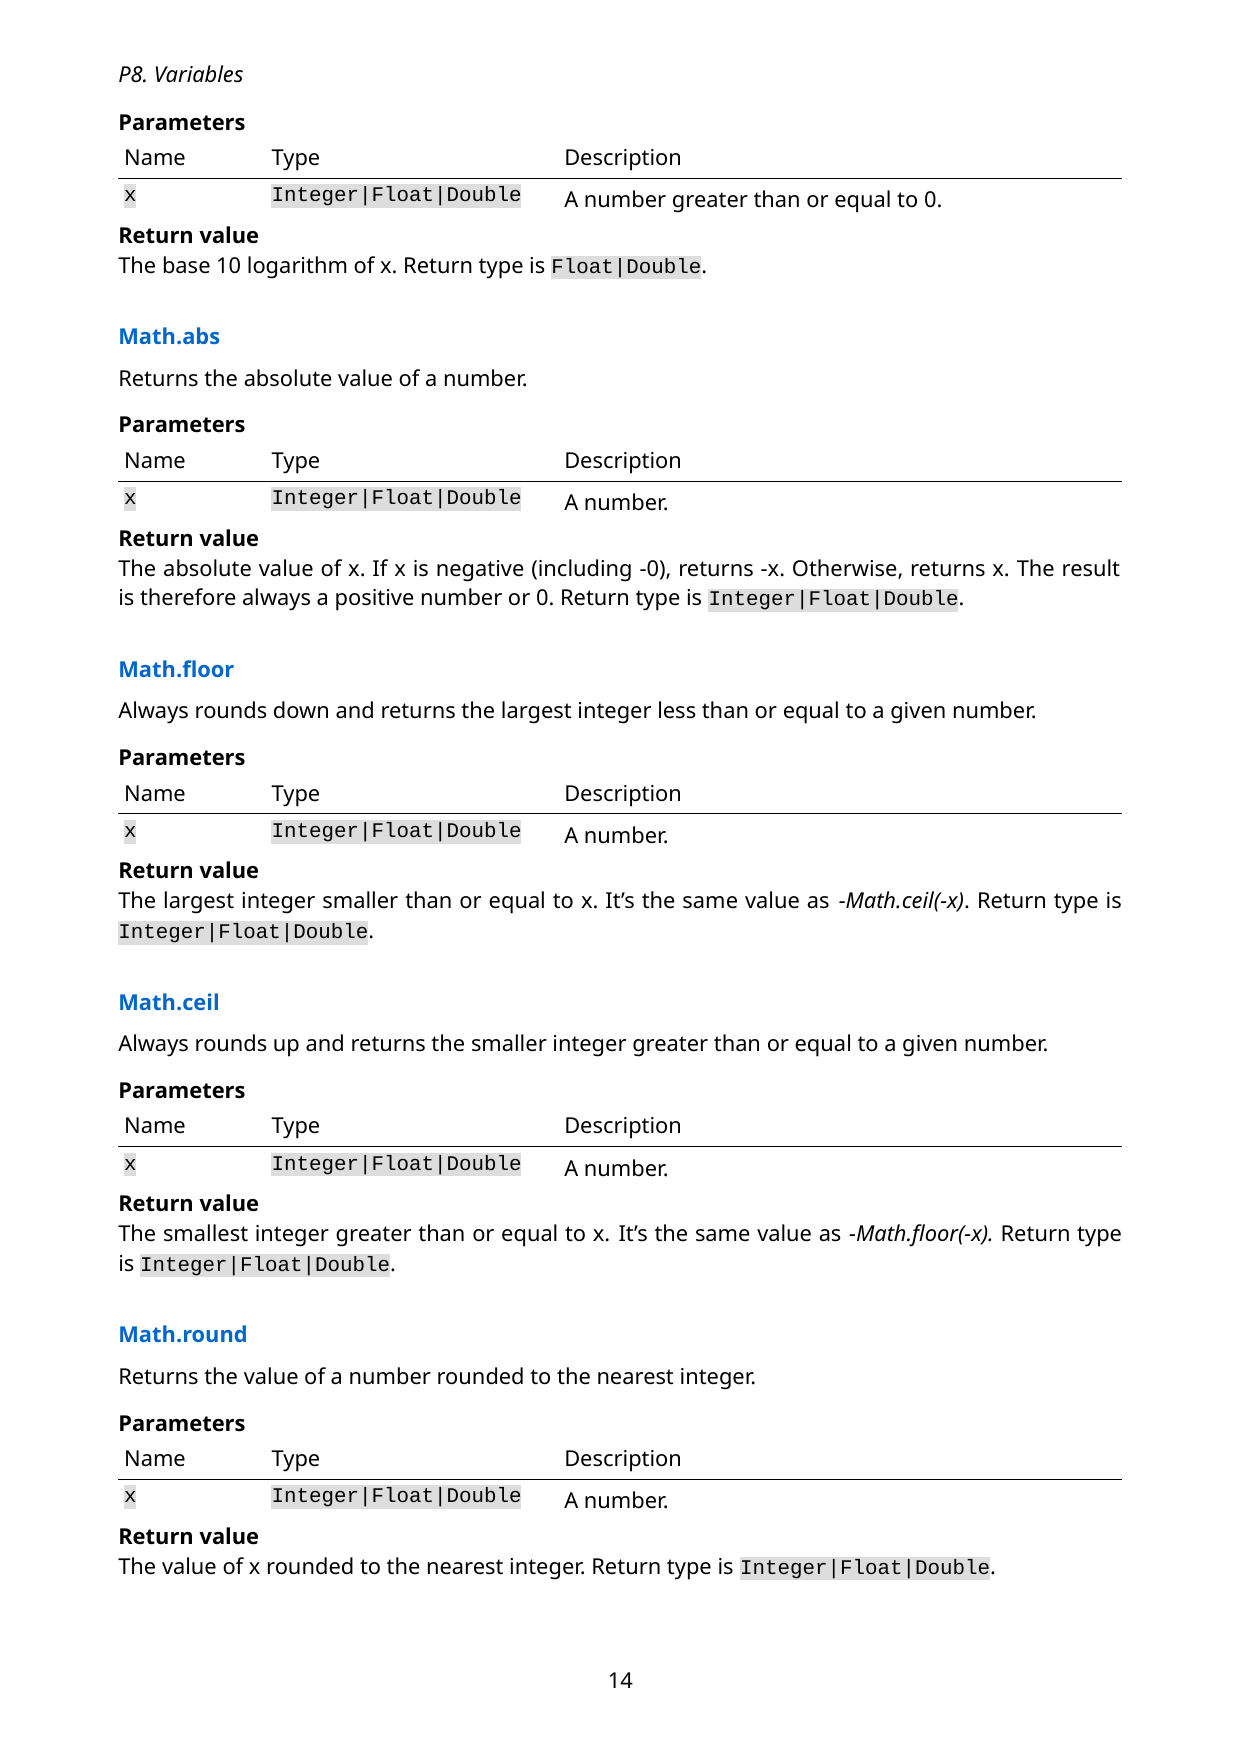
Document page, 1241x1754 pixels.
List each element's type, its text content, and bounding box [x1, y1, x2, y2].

text Returns the value of a number rounded to the nearest integer. [118, 1361, 1122, 1391]
table_header Name [118, 1438, 266, 1479]
text The value of x rounded to the nearest integer. Return type is Integer|Float|Double. [118, 1551, 1122, 1581]
table_cell Integer|Float|Double [266, 482, 558, 523]
text Return value [118, 856, 1122, 885]
table_cell Integer|Float|Double [266, 179, 558, 220]
table_cell Integer|Float|Double [266, 1480, 558, 1521]
subtitle Math.floor [118, 654, 1122, 683]
text Returns the absolute value of a number. [118, 363, 1122, 392]
table_cell A number. [558, 1147, 1122, 1188]
table_cell A number greater than or equal to 0. [558, 179, 1122, 220]
text Parameters [118, 742, 1122, 772]
table_header Name [118, 772, 266, 813]
table_header Type [266, 136, 558, 178]
text Return value [118, 523, 1122, 553]
table_header Type [266, 772, 558, 813]
table_header Name [118, 439, 266, 481]
table_cell x [118, 482, 266, 523]
table_cell Integer|Float|Double [266, 1147, 558, 1188]
table_header Type [266, 439, 558, 481]
table_header Name [118, 1105, 266, 1146]
table_header Type [266, 1105, 558, 1146]
subtitle Math.ceil [118, 986, 1122, 1016]
table_cell x [118, 814, 266, 856]
text Return value [118, 1188, 1122, 1218]
text Return value [118, 220, 1122, 250]
text Parameters [118, 1408, 1122, 1437]
subtitle Math.abs [118, 321, 1122, 351]
text Parameters [118, 107, 1122, 136]
text Always rounds down and returns the largest integer less than or equal to a given number. [118, 695, 1122, 725]
table_header Description [558, 439, 1122, 481]
table_cell x [118, 179, 266, 220]
table_cell Integer|Float|Double [266, 814, 558, 856]
table_cell x [118, 1480, 266, 1521]
text Parameters [118, 409, 1122, 439]
table_header Description [558, 1105, 1122, 1146]
text Always rounds up and returns the smaller integer greater than or equal to a given number. [118, 1028, 1122, 1058]
table_cell A number. [558, 1480, 1122, 1521]
text The absolute value of x. If x is negative (including -0), returns -x. Otherwise, returns x. The result is therefore always a positive number or 0. Return type is Integer|Float|Double. [118, 553, 1122, 612]
text Parameters [118, 1075, 1122, 1105]
text The smallest integer greater than or equal to x. It’s the same value as -Math.floor(-x). Return type is Integer|Float|Double. [118, 1218, 1122, 1278]
table_header Name [118, 136, 266, 178]
text The largest integer smaller than or equal to x. It’s the same value as -Math.ceil(-x). Return type is Integer|Float|Double. [118, 885, 1122, 945]
table_header Type [266, 1438, 558, 1479]
table_header Description [558, 136, 1122, 178]
text The base 10 logarithm of x. Return type is Float|Double. [118, 250, 1122, 279]
table_cell A number. [558, 814, 1122, 856]
text Return value [118, 1521, 1122, 1551]
subtitle Math.round [118, 1319, 1122, 1349]
table_cell x [118, 1147, 266, 1188]
table_header Description [558, 772, 1122, 813]
table_cell A number. [558, 482, 1122, 523]
table_header Description [558, 1438, 1122, 1479]
